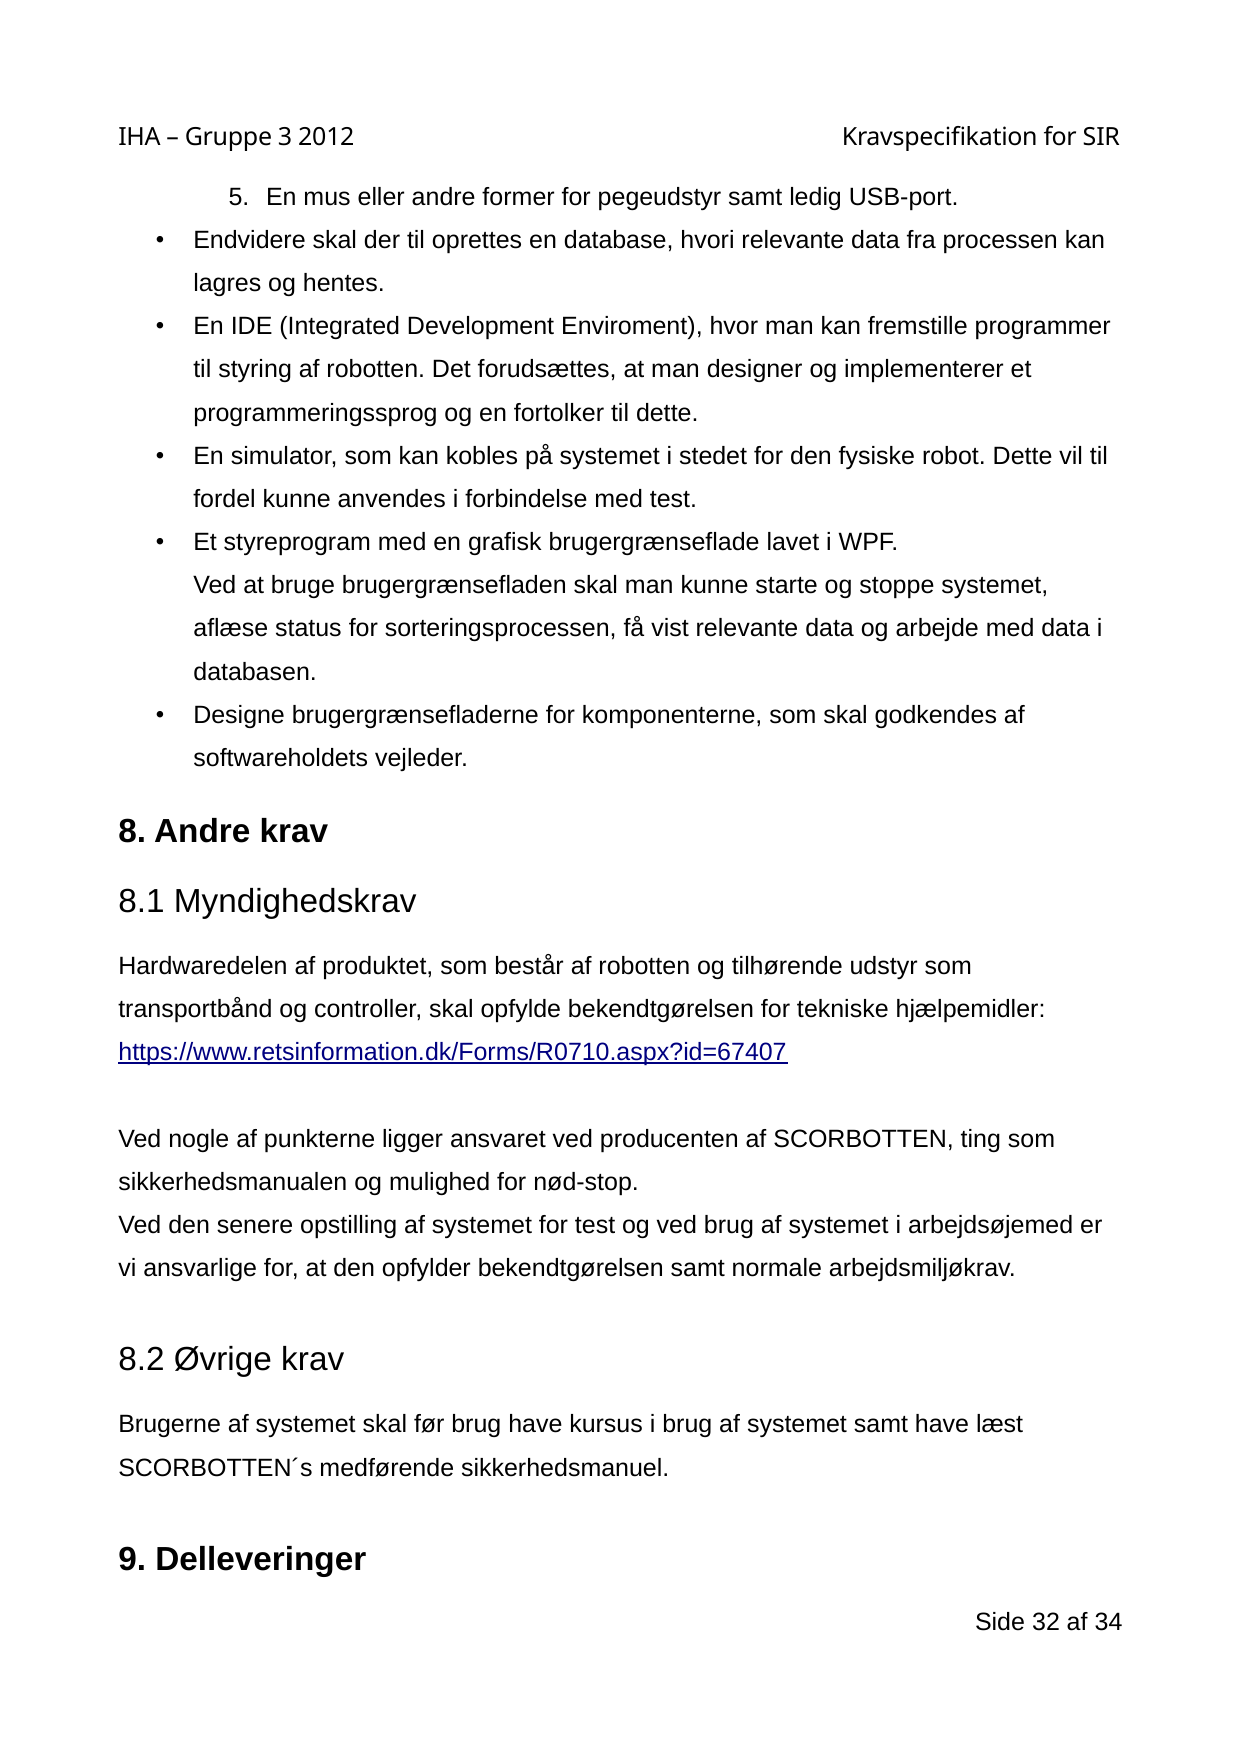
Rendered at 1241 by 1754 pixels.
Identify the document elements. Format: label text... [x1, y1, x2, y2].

list Endvidere skal der til oprettes en database, hvori relevante data fra processen kan lagres og hentes. [156, 225, 1122, 297]
text Ved nogle af punkterne ligger ansvaret ved producenten af SCORBOTTEN, ting som sikkerhedsmanualen og mulighed for nød-stop. [118, 1124, 1122, 1196]
list En IDE (Integrated Development Enviroment), hvor man kan fremstille programmer til styring af robotten. Det forudsættes, at man designer og implementerer et programmeringssprog og en fortolker til dette. [156, 311, 1122, 426]
text Brugerne af systemet skal før brug have kursus i brug af systemet samt have læst SCORBOTTEN´s medførende sikkerhedsmanuel. [118, 1409, 1122, 1481]
text 8.2 Øvrige krav [118, 1339, 1122, 1378]
text Ved den senere opstilling af systemet for test og ved brug af systemet i arbejdsøjemed er vi ansvarlige for, at den opfylder bekendtgørelsen samt normale arbejdsmiljøkrav. [118, 1210, 1122, 1282]
list En simulator, som kan kobles på systemet i stedet for den fysiske robot. Dette vil til fordel kunne anvendes i forbindelse med test. [156, 441, 1122, 513]
text Hardwaredelen af produktet, som består af robotten og tilhørende udstyr som transportbånd og controller, skal opfylde bekendtgørelsen for tekniske hjælpemidler: [118, 951, 1122, 1023]
list Designe brugergrænsefladerne for komponenterne, som skal godkendes af softwareholdets vejleder. [156, 699, 1122, 772]
text https://www.retsinformation.dk/Forms/R0710.aspx?id=67407 [118, 1037, 1122, 1066]
text 8.1 Myndighedskrav [118, 881, 1122, 919]
subtitle 8. Andre krav [118, 811, 1122, 849]
list Et styreprogram med en grafisk brugergrænseflade lavet i WPF. Ved at bruge brugergrænsefladen skal man kunne starte og stoppe systemet, aflæse status for sorteringsprocessen, få vist relevante data og arbejde med data i databasen. [156, 527, 1122, 685]
text 9. Delleveringer [118, 1539, 1122, 1577]
list En mus eller andre former for pegeudstyr samt ledig USB-port. [228, 182, 1122, 210]
